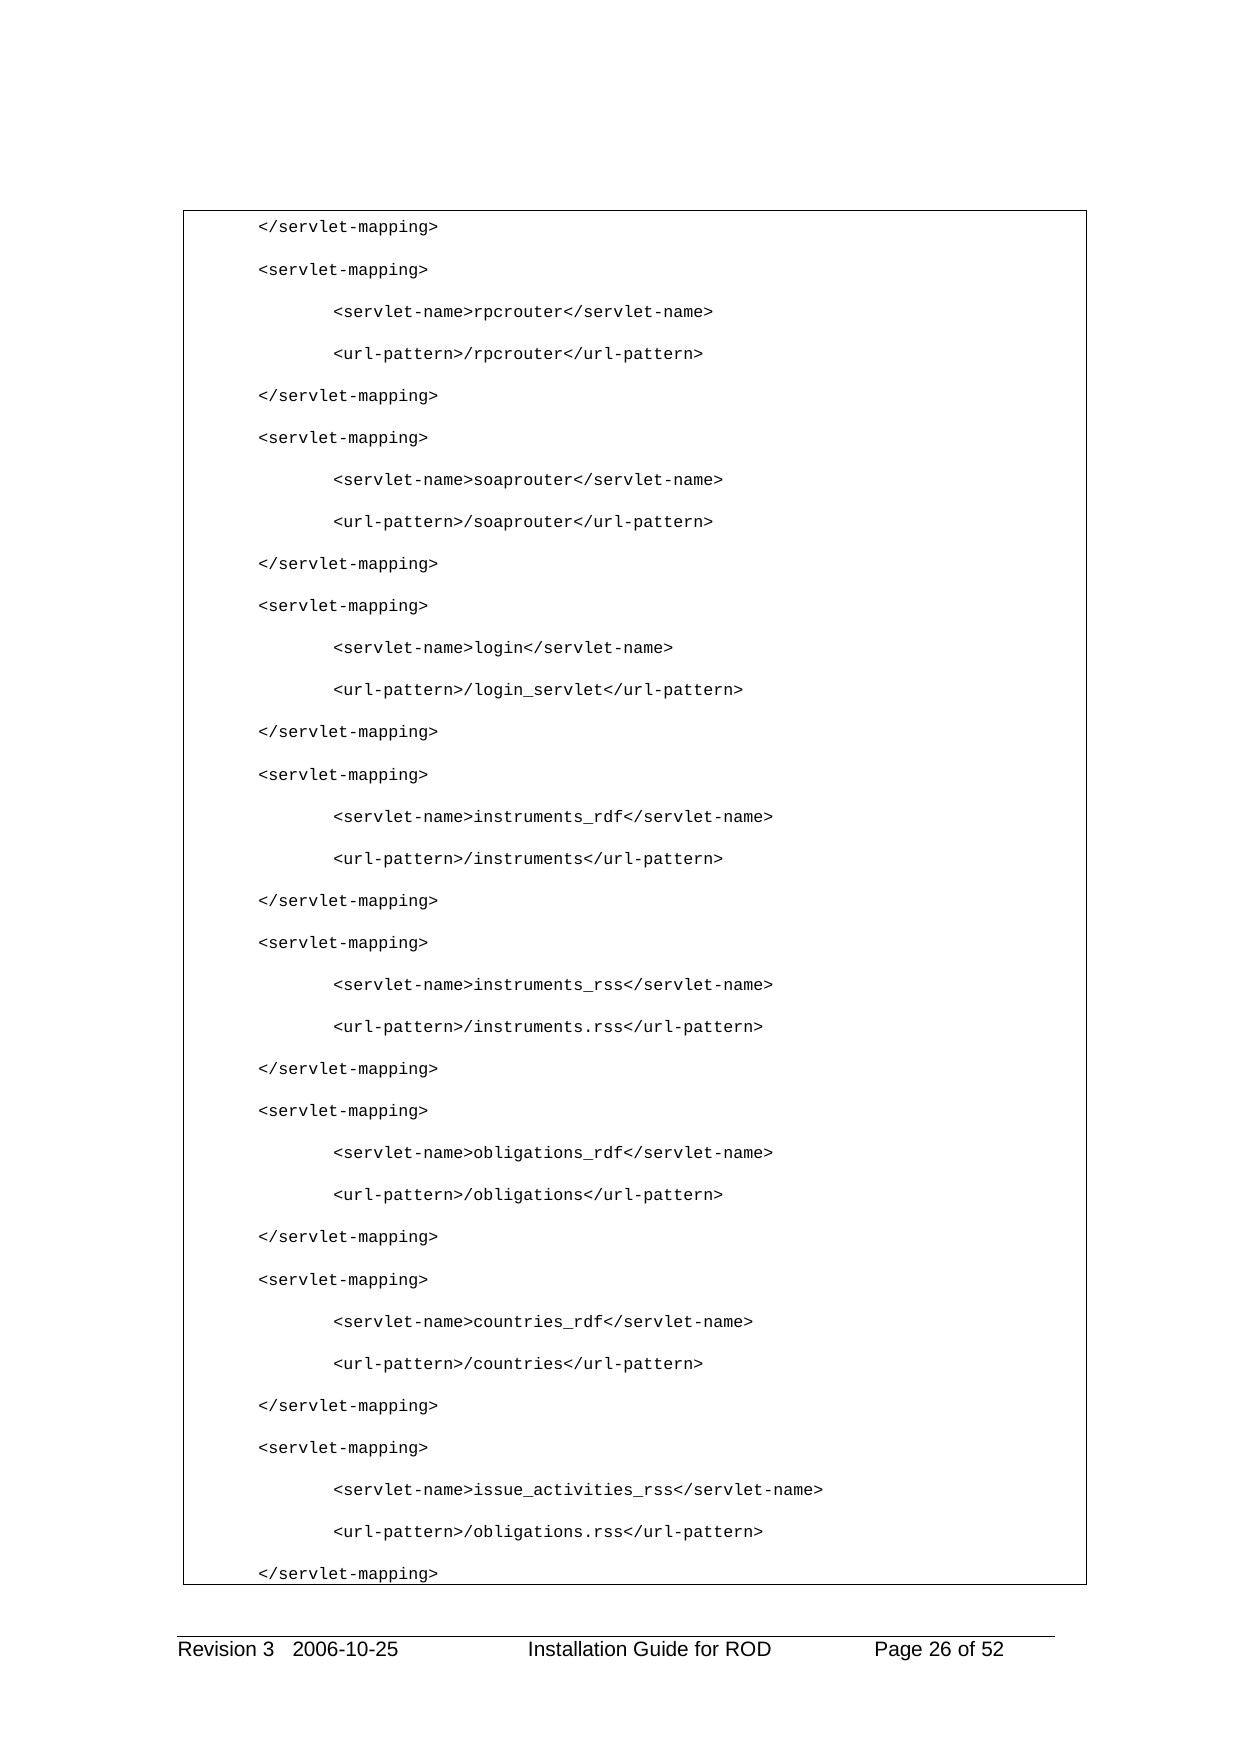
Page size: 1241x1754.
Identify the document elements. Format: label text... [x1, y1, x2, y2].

text <servlet-name>login</servlet-name> [184, 631, 1086, 659]
text </servlet-mapping> [184, 379, 1086, 406]
text <url-pattern>/instruments</url-pattern> [184, 842, 1086, 869]
text <servlet-name>rpcrouter</servlet-name> [184, 294, 1086, 322]
text <servlet-mapping> [184, 1431, 1086, 1458]
text </servlet-mapping> [184, 547, 1086, 574]
text </servlet-mapping> [184, 884, 1086, 911]
text <servlet-mapping> [184, 1262, 1086, 1290]
text <url-pattern>/instruments.rss</url-pattern> [184, 1010, 1086, 1037]
text <url-pattern>/countries</url-pattern> [184, 1347, 1086, 1374]
text </servlet-mapping> [184, 715, 1086, 743]
text <servlet-name>instruments_rdf</servlet-name> [184, 799, 1086, 827]
text <url-pattern>/login_servlet</url-pattern> [184, 673, 1086, 701]
text <servlet-name>countries_rdf</servlet-name> [184, 1304, 1086, 1332]
text <servlet-mapping> [184, 252, 1086, 280]
text <servlet-name>obligations_rdf</servlet-name> [184, 1136, 1086, 1164]
text <servlet-mapping> [184, 926, 1086, 953]
text </servlet-mapping> [184, 1220, 1086, 1248]
text <url-pattern>/obligations</url-pattern> [184, 1178, 1086, 1206]
text </servlet-mapping> [184, 211, 1086, 238]
text </servlet-mapping> [184, 1389, 1086, 1416]
text <servlet-mapping> [184, 589, 1086, 617]
text <servlet-mapping> [184, 1094, 1086, 1122]
text <url-pattern>/rpcrouter</url-pattern> [184, 337, 1086, 364]
text <servlet-mapping> [184, 421, 1086, 448]
text <url-pattern>/soaprouter</url-pattern> [184, 505, 1086, 532]
text <servlet-name>instruments_rss</servlet-name> [184, 968, 1086, 995]
text <url-pattern>/obligations.rss</url-pattern> [184, 1515, 1086, 1542]
text </servlet-mapping> [184, 1052, 1086, 1079]
text </servlet-mapping> [184, 1557, 1086, 1584]
text <servlet-mapping> [184, 757, 1086, 785]
text <servlet-name>issue_activities_rss</servlet-name> [184, 1473, 1086, 1500]
text <servlet-name>soaprouter</servlet-name> [184, 463, 1086, 490]
